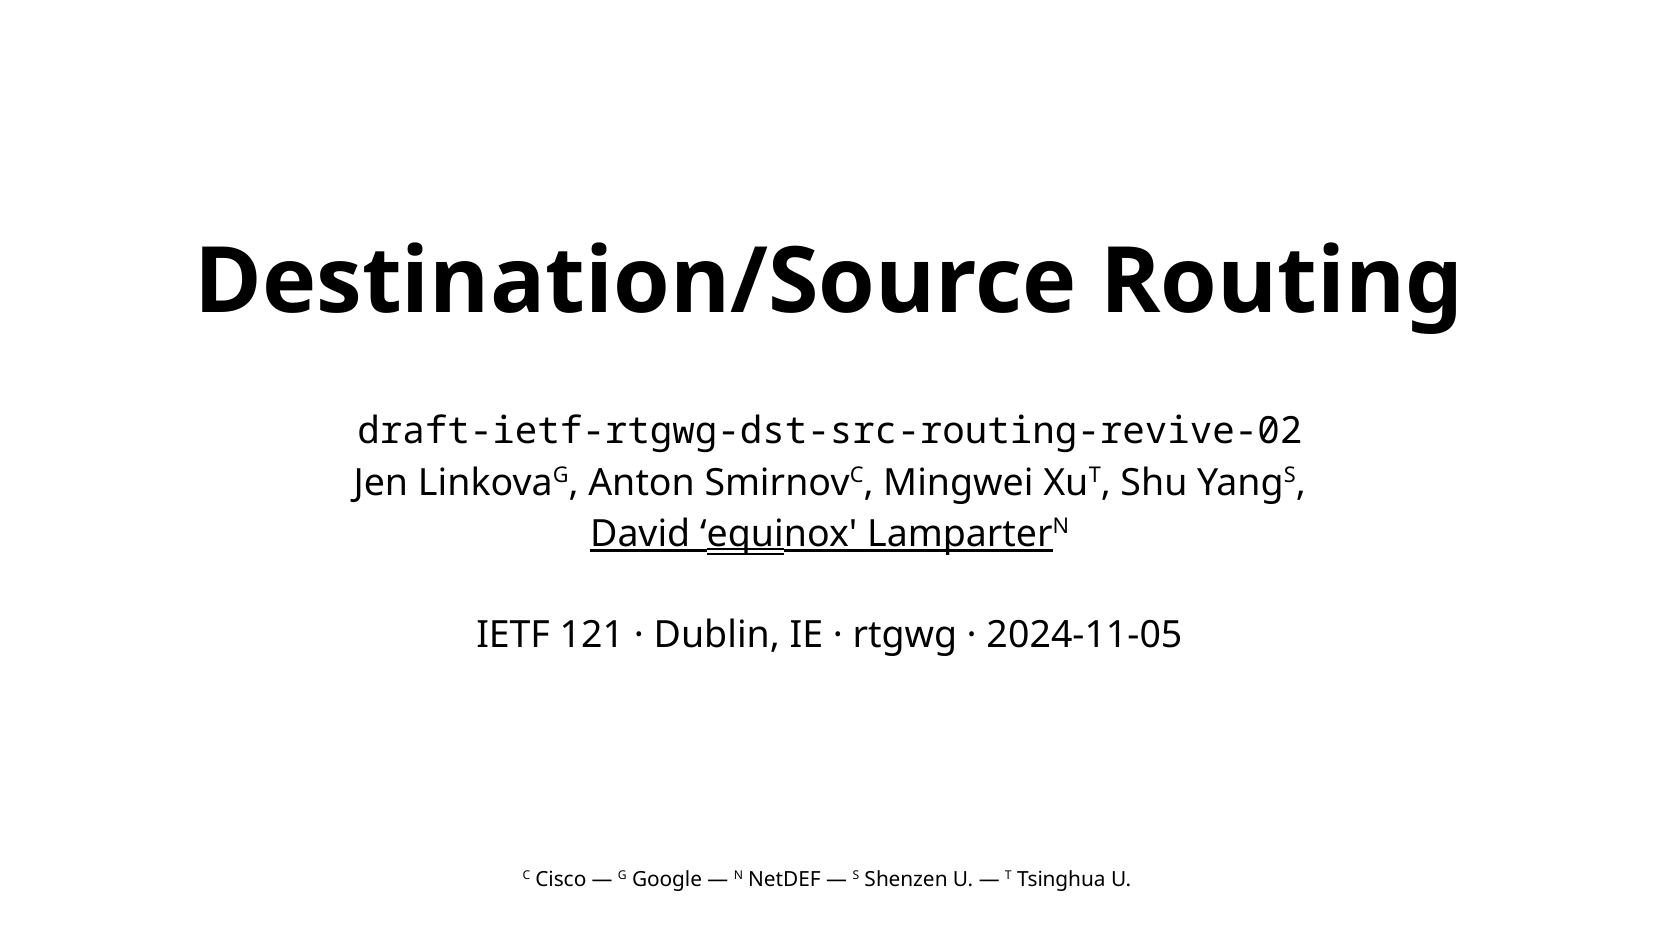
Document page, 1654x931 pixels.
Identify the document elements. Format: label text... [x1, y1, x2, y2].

subtitle draft-ietf-rtgwg-dst-src-routing-revive-02 Jen LinkovaG, Anton SmirnovC, Mingwei XuT, Shu YangS, David ‘equinox' LamparterN IETF 121 · Dublin, IE · rtgwg · 2024-11-05 [88, 413, 1571, 650]
text_box C Cisco — G Google — N NetDEF — S Shenzen U. — T Tsinghua U. [59, 856, 1595, 916]
title Destination/Source Routing [88, 164, 1571, 389]
